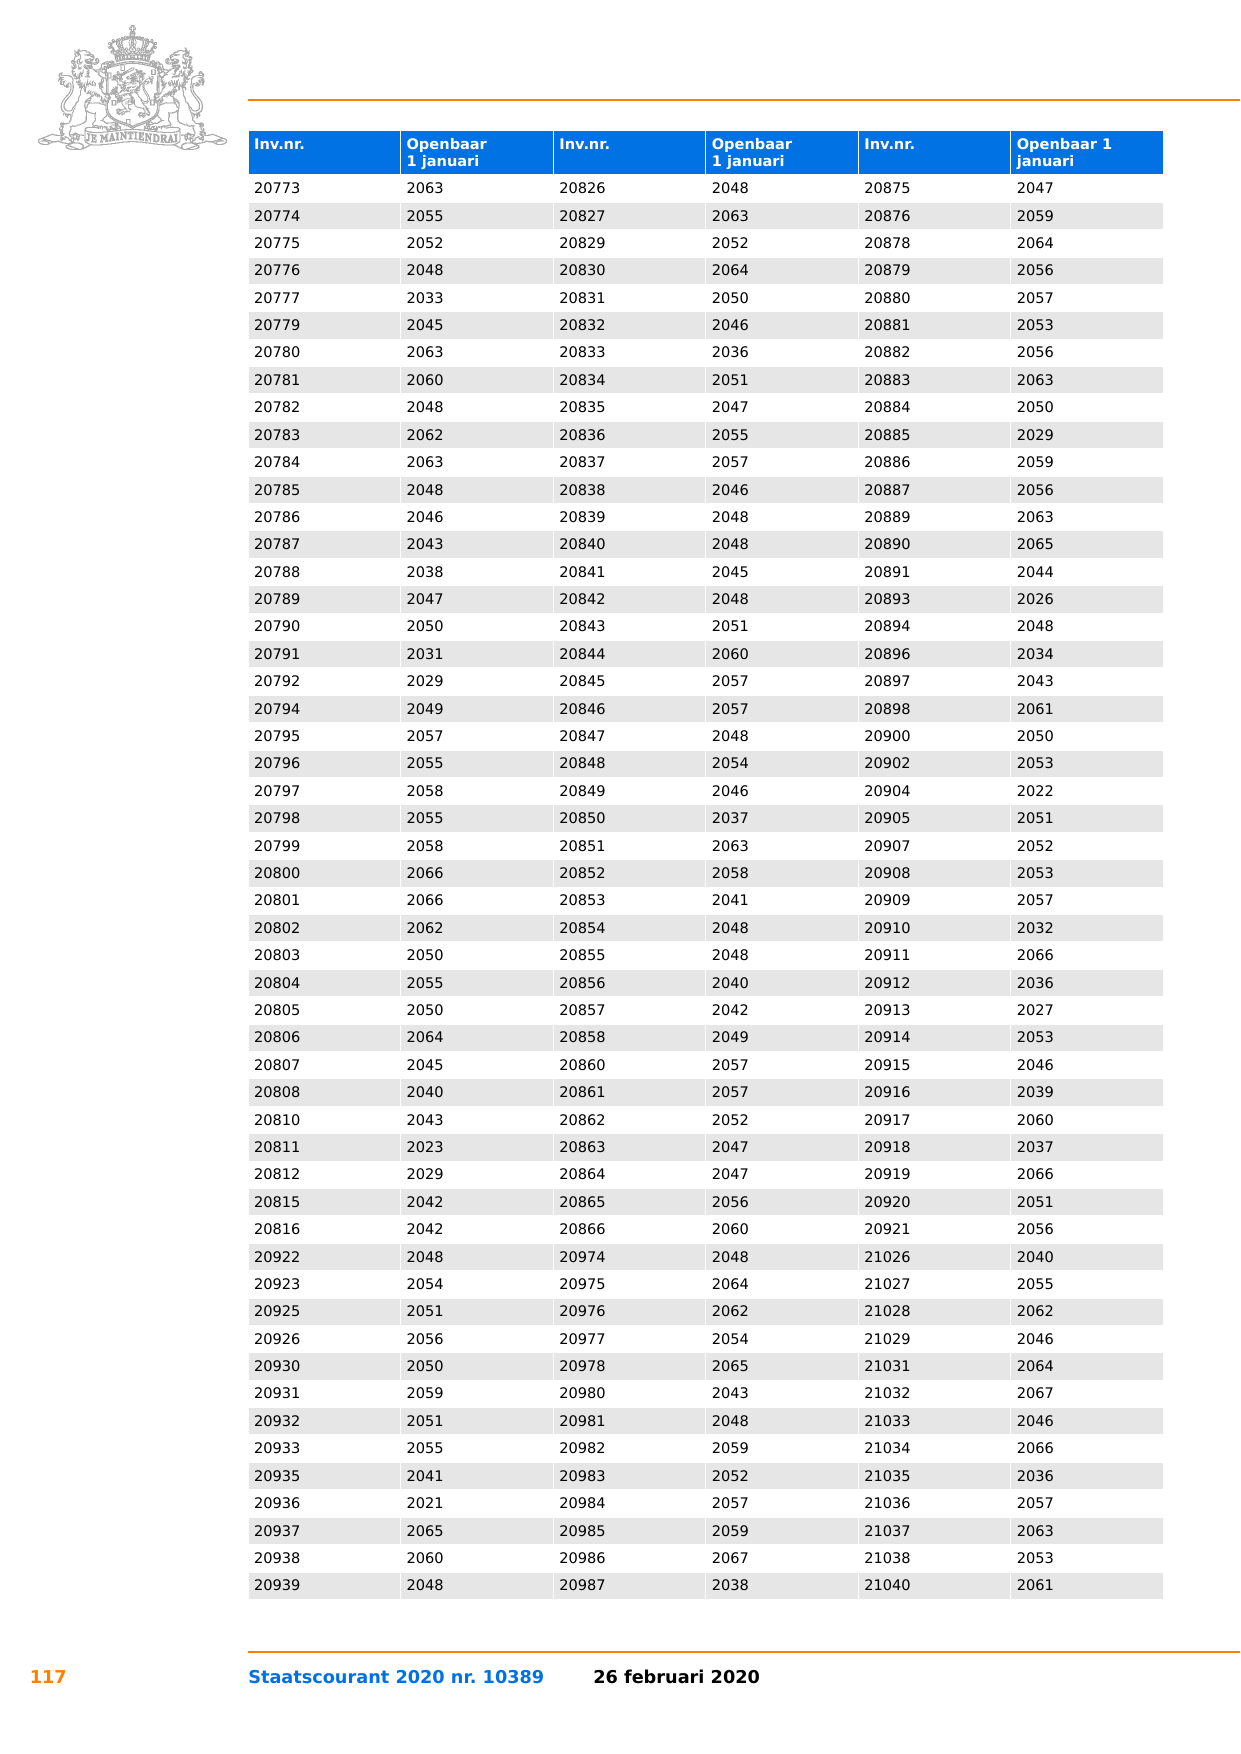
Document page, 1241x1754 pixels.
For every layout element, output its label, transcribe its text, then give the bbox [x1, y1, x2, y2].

table_header Openbaar 1 januari [1011, 131, 1163, 174]
table_header Inv.nr. [554, 131, 705, 174]
picture [38, 25, 227, 150]
table_header Openbaar 1 januari [401, 131, 553, 174]
table_header Openbaar 1 januari [706, 131, 858, 174]
table_header Inv.nr. [859, 131, 1010, 174]
table_header Inv.nr. [249, 131, 400, 174]
